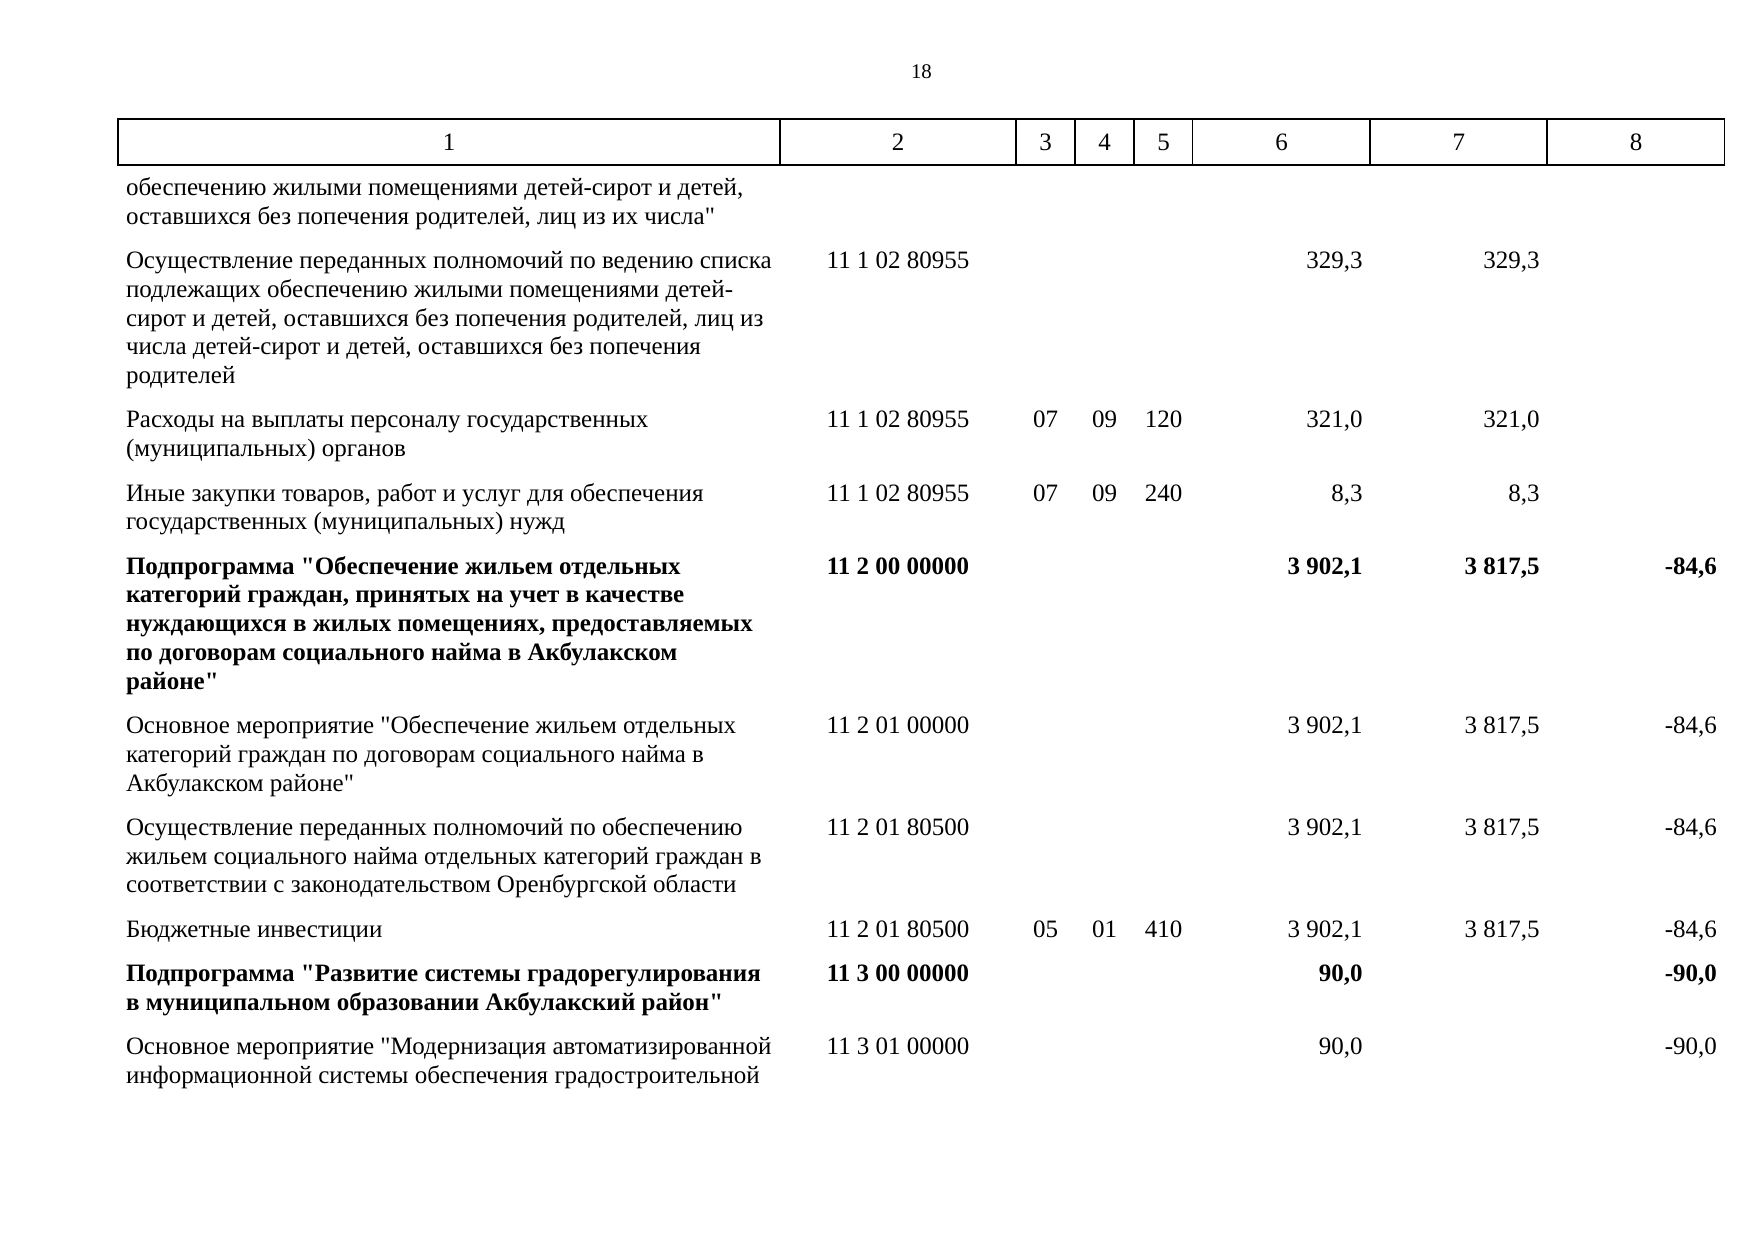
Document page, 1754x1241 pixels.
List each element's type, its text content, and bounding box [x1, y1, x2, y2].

table_cell 11 2 01 80500 [780, 804, 1016, 906]
table_cell 3 902,1 [1193, 804, 1370, 906]
table_header [1076, 120, 1133, 164]
table_cell -90,0 [1547, 1024, 1724, 1097]
table_cell Осуществление переданных полномочий по обеспечению жильем социального найма отдельных категорий граждан в соответствии с законодательством Оренбургской области [118, 804, 780, 906]
table_cell Иные закупки товаров, работ и услуг для обеспечения государственных (муниципальных) нужд [118, 470, 780, 543]
table_header [1193, 120, 1369, 164]
table_cell -84,6 [1547, 702, 1724, 804]
table_cell [1547, 166, 1724, 237]
table_cell [1370, 1024, 1547, 1097]
table_cell 3 902,1 [1193, 906, 1370, 950]
table_cell 11 2 01 00000 [780, 702, 1016, 804]
table_cell [1075, 1024, 1134, 1097]
table_header 3 [1024, 128, 1067, 156]
table_header 6 [1201, 128, 1362, 156]
table_cell 90,0 [1193, 1024, 1370, 1097]
table_cell Подпрограмма "Обеспечение жильем отдельных категорий граждан, принятых на учет в качестве нуждающихся в жилых помещениях, предоставляемых по договорам социального найма в Акбулакском районе" [118, 543, 780, 702]
table_cell [1547, 397, 1724, 470]
table_cell [1016, 237, 1075, 397]
table_cell [1370, 166, 1547, 237]
table_cell [1134, 702, 1193, 804]
table_cell 07 [1016, 397, 1075, 470]
table_cell 3 817,5 [1370, 906, 1547, 950]
table_cell 3 817,5 [1370, 804, 1547, 906]
table_header 4 [1083, 128, 1126, 156]
table_cell -84,6 [1547, 543, 1724, 702]
table_cell [1370, 950, 1547, 1023]
table_cell обеспечению жилыми помещениями детей-сирот и детей, оставшихся без попечения родителей, лиц из их числа" [118, 166, 780, 237]
table_cell -84,6 [1547, 906, 1724, 950]
table_cell 3 902,1 [1193, 543, 1370, 702]
table_cell 8,3 [1370, 470, 1547, 543]
table_cell Основное мероприятие "Модернизация автоматизированной информационной системы обеспечения градостроительной [118, 1024, 780, 1097]
table_header 7 [1378, 128, 1539, 156]
table_cell 240 [1134, 470, 1193, 543]
table_cell 11 3 01 00000 [780, 1024, 1016, 1097]
table_cell 329,3 [1193, 237, 1370, 397]
table_cell [1134, 237, 1193, 397]
table_cell [1016, 702, 1075, 804]
table_cell 321,0 [1370, 397, 1547, 470]
table_cell Бюджетные инвестиции [118, 906, 780, 950]
table_cell 11 1 02 80955 [780, 397, 1016, 470]
table_cell 410 [1134, 906, 1193, 950]
table_cell [1075, 950, 1134, 1023]
table_cell 3 817,5 [1370, 702, 1547, 804]
table_cell 01 [1075, 906, 1134, 950]
table_cell 90,0 [1193, 950, 1370, 1023]
table_cell 11 2 00 00000 [780, 543, 1016, 702]
table_header [1371, 120, 1546, 164]
table_cell Подпрограмма "Развитие системы градорегулирования в муниципальном образовании Акбулакский район" [118, 950, 780, 1023]
table_cell [1016, 804, 1075, 906]
table_cell -84,6 [1547, 804, 1724, 906]
table_cell Основное мероприятие "Обеспечение жильем отдельных категорий граждан по договорам социального найма в Акбулакском районе" [118, 702, 780, 804]
table_cell 8,3 [1193, 470, 1370, 543]
table_cell [1016, 950, 1075, 1023]
table_cell [1075, 166, 1134, 237]
table_cell [1134, 543, 1193, 702]
table_cell [1547, 470, 1724, 543]
table_cell 11 1 02 80955 [780, 237, 1016, 397]
table_header 2 [788, 128, 1008, 156]
table_cell [1016, 1024, 1075, 1097]
table_cell 3 902,1 [1193, 702, 1370, 804]
table_cell [1547, 237, 1724, 397]
table_cell [1134, 804, 1193, 906]
table_cell 3 817,5 [1370, 543, 1547, 702]
table_cell 120 [1134, 397, 1193, 470]
table_header [781, 120, 1015, 164]
table_cell [1134, 950, 1193, 1023]
table_cell 11 1 02 80955 [780, 470, 1016, 543]
table_cell [1016, 543, 1075, 702]
table_cell 329,3 [1370, 237, 1547, 397]
table_cell 321,0 [1193, 397, 1370, 470]
table_cell 09 [1075, 470, 1134, 543]
table_cell [1075, 804, 1134, 906]
table_header [119, 120, 779, 164]
table_cell [1075, 702, 1134, 804]
table_cell 09 [1075, 397, 1134, 470]
table_cell 11 2 01 80500 [780, 906, 1016, 950]
table_cell 07 [1016, 470, 1075, 543]
table_cell -90,0 [1547, 950, 1724, 1023]
table_cell 05 [1016, 906, 1075, 950]
table_header 5 [1142, 128, 1185, 156]
table_header [1135, 120, 1192, 164]
table_header 1 [126, 128, 772, 156]
table_cell Осуществление переданных полномочий по ведению списка подлежащих обеспечению жилыми помещениями детей-сирот и детей, оставшихся без попечения родителей, лиц из числа детей-сирот и детей, оставшихся без попечения родителей [118, 237, 780, 397]
table_cell [780, 166, 1016, 237]
table_cell Расходы на выплаты персоналу государственных (муниципальных) органов [118, 397, 780, 470]
table_header [1548, 120, 1724, 164]
table_header 8 [1555, 128, 1716, 156]
table_cell [1193, 166, 1370, 237]
table_cell [1075, 543, 1134, 702]
table_cell [1134, 166, 1193, 237]
table_cell [1134, 1024, 1193, 1097]
table_cell 11 3 00 00000 [780, 950, 1016, 1023]
table_cell [1075, 237, 1134, 397]
table_header [1017, 120, 1074, 164]
table_cell [1016, 166, 1075, 237]
